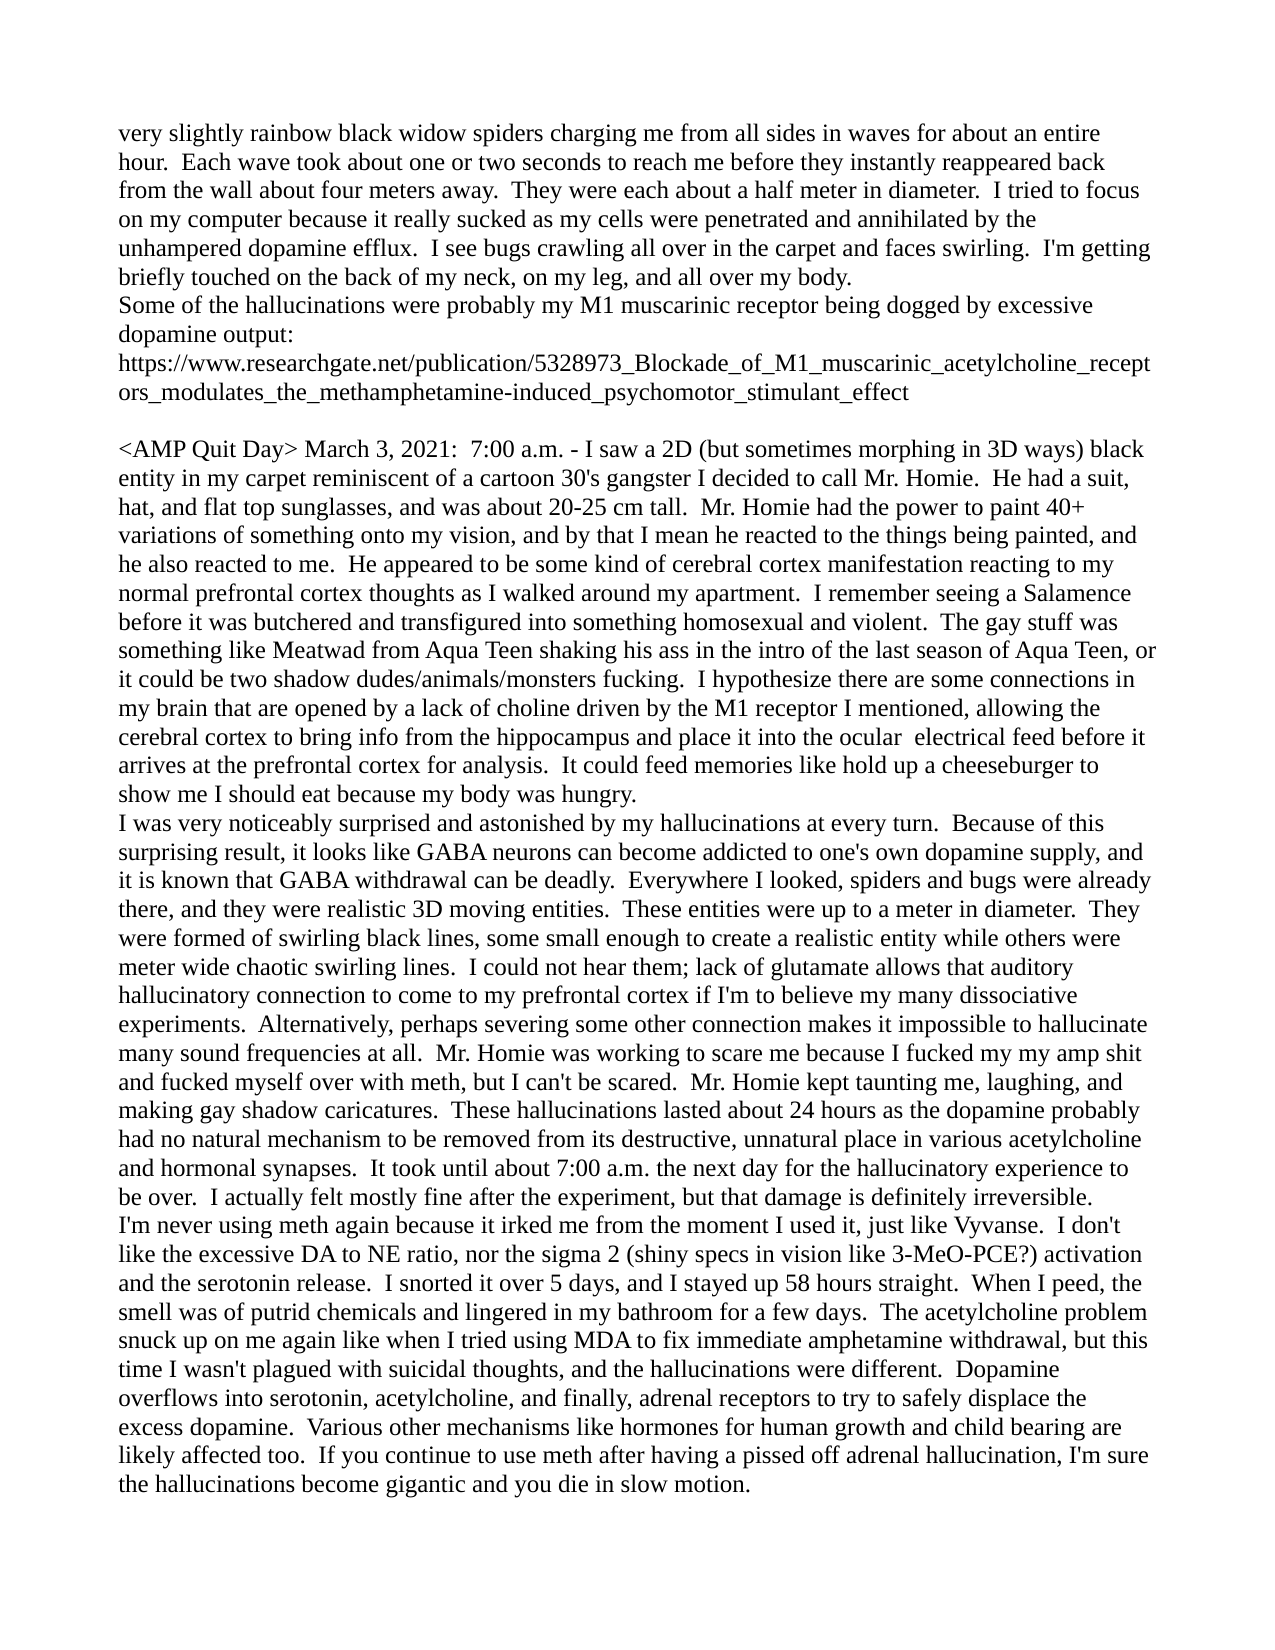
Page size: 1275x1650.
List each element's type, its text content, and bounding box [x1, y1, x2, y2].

text Some of the hallucinations were probably my M1 muscarinic receptor being dogged by excessive dopamine output: https://www.researchgate.net/publication/5328973_Blockade_of_M1_muscarinic_acetylcholine_receptors_modulates_the_methamphetamine-induced_psychomotor_stimulant_effect [118, 291, 1157, 406]
text very slightly rainbow black widow spiders charging me from all sides in waves for about an entire hour. Each wave took about one or two seconds to reach me before they instantly reappeared back from the wall about four meters away. They were each about a half meter in diameter. I tried to focus on my computer because it really sucked as my cells were penetrated and annihilated by the unhampered dopamine efflux. I see bugs crawling all over in the carpet and faces swirling. I'm getting briefly touched on the back of my neck, on my leg, and all over my body. [118, 118, 1157, 291]
text I'm never using meth again because it irked me from the moment I used it, just like Vyvanse. I don't like the excessive DA to NE ratio, nor the sigma 2 (shiny specs in vision like 3-MeO-PCE?) activation and the serotonin release. I snorted it over 5 days, and I stayed up 58 hours straight. When I peed, the smell was of putrid chemicals and lingered in my bathroom for a few days. The acetylcholine problem snuck up on me again like when I tried using MDA to fix immediate amphetamine withdrawal, but this time I wasn't plagued with suicidal thoughts, and the hallucinations were different. Dopamine overflows into serotonin, acetylcholine, and finally, adrenal receptors to try to safely displace the excess dopamine. Various other mechanisms like hormones for human growth and child bearing are likely affected too. If you continue to use meth after having a pissed off adrenal hallucination, I'm sure the hallucinations become gigantic and you die in slow motion. [118, 1211, 1157, 1498]
text <AMP Quit Day> March 3, 2021: 7:00 a.m. - I saw a 2D (but sometimes morphing in 3D ways) black entity in my carpet reminiscent of a cartoon 30's gangster I decided to call Mr. Homie. He had a suit, hat, and flat top sunglasses, and was about 20-25 cm tall. Mr. Homie had the power to paint 40+ variations of something onto my vision, and by that I mean he reacted to the things being painted, and he also reacted to me. He appeared to be some kind of cerebral cortex manifestation reacting to my normal prefrontal cortex thoughts as I walked around my apartment. I remember seeing a Salamence before it was butchered and transfigured into something homosexual and violent. The gay stuff was something like Meatwad from Aqua Teen shaking his ass in the intro of the last season of Aqua Teen, or it could be two shadow dudes/animals/monsters fucking. I hypothesize there are some connections in my brain that are opened by a lack of choline driven by the M1 receptor I mentioned, allowing the cerebral cortex to bring info from the hippocampus and place it into the ocular electrical feed before it arrives at the prefrontal cortex for analysis. It could feed memories like hold up a cheeseburger to show me I should eat because my body was hungry. [118, 434, 1157, 808]
text I was very noticeably surprised and astonished by my hallucinations at every turn. Because of this surprising result, it looks like GABA neurons can become addicted to one's own dopamine supply, and it is known that GABA withdrawal can be deadly. Everywhere I looked, spiders and bugs were already there, and they were realistic 3D moving entities. These entities were up to a meter in diameter. They were formed of swirling black lines, some small enough to create a realistic entity while others were meter wide chaotic swirling lines. I could not hear them; lack of glutamate allows that auditory hallucinatory connection to come to my prefrontal cortex if I'm to believe my many dissociative experiments. Alternatively, perhaps severing some other connection makes it impossible to hallucinate many sound frequencies at all. Mr. Homie was working to scare me because I fucked my my amp shit and fucked myself over with meth, but I can't be scared. Mr. Homie kept taunting me, laughing, and making gay shadow caricatures. These hallucinations lasted about 24 hours as the dopamine probably had no natural mechanism to be removed from its destructive, unnatural place in various acetylcholine and hormonal synapses. It took until about 7:00 a.m. the next day for the hallucinatory experience to be over. I actually felt mostly fine after the experiment, but that damage is definitely irreversible. [118, 808, 1157, 1211]
